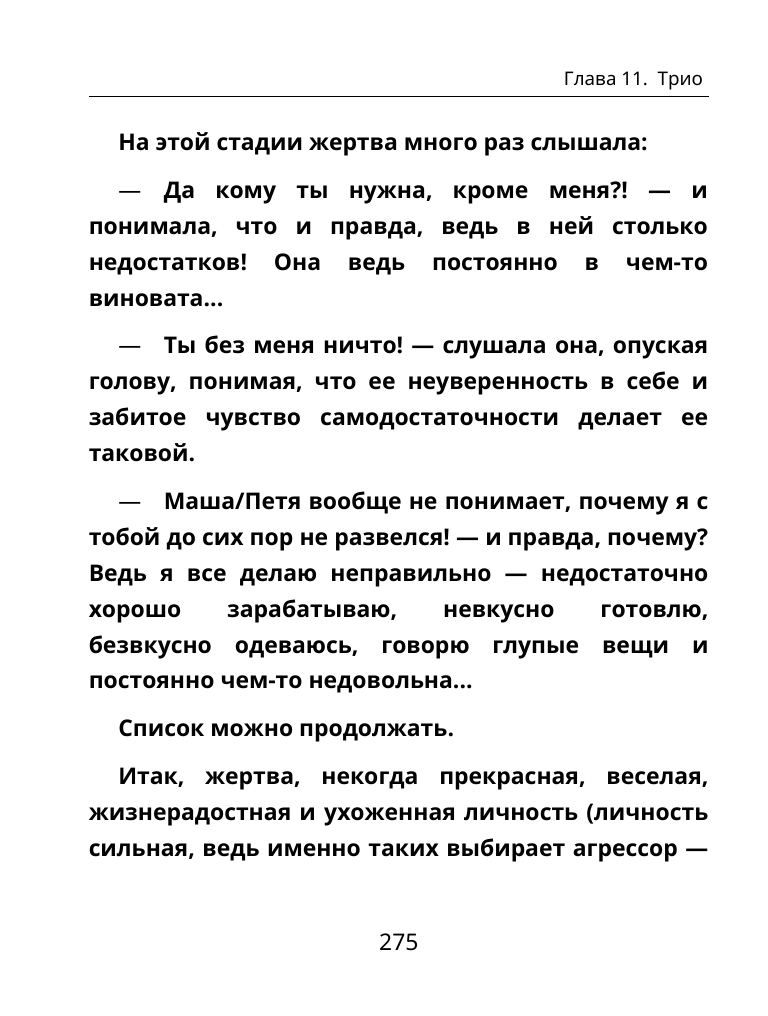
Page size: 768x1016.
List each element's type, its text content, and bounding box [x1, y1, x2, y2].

list Ты без меня ничто! — слушала она, опуская голову, понимая, что ее неуверенность в себе и забитое чувство самодостаточности делает ее таковой. [88, 329, 709, 468]
text Итак, жертва, некогда прекрасная, веселая, жизнерадостная и ухоженная личность (личность сильная, ведь именно таких выбирает агрессор — [88, 760, 709, 863]
list Маша/Петя вообще не понимает, почему я с тобой до сих пор не развелся! — и правда, почему? Ведь я все делаю неправильно — недостаточно хорошо зарабатываю, невкусно готовлю, безвкусно одеваюсь, говорю глупые вещи и постоянно чем-то недовольна... [88, 485, 709, 696]
text На этой стадии жертва много раз слышала: [88, 126, 709, 157]
text Список можно продолжать. [88, 712, 709, 743]
list Да кому ты нужна, кроме меня?! — и понимала, что и правда, ведь в ней столько недостатков! Она ведь постоянно в чем-то виновата... [88, 174, 709, 313]
